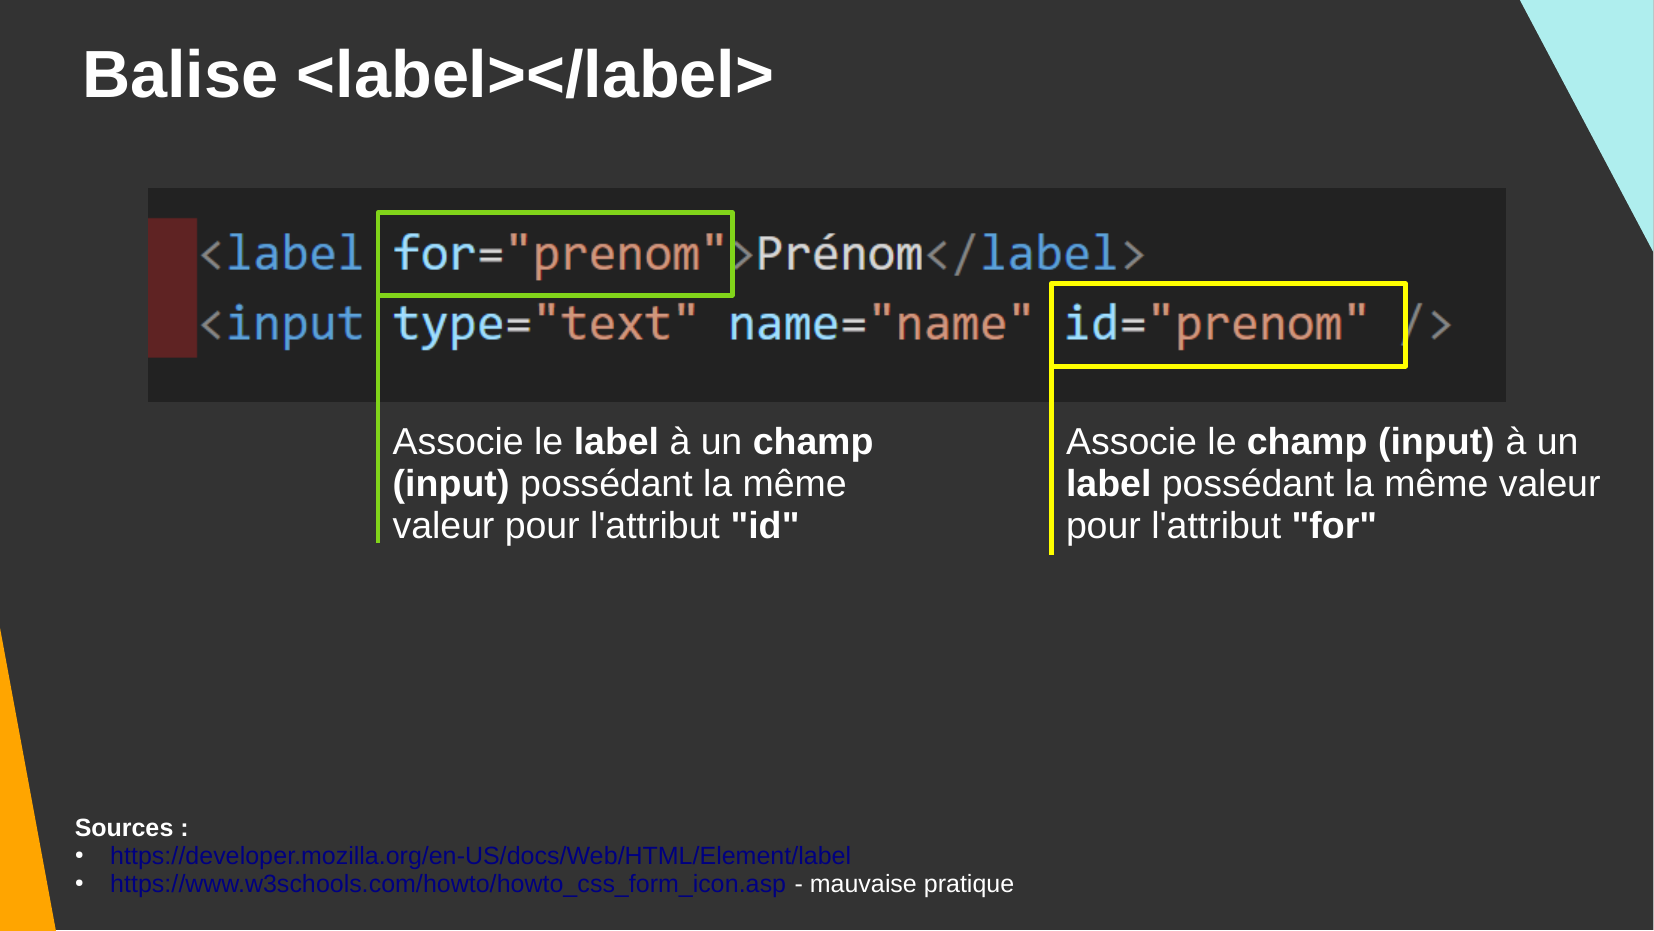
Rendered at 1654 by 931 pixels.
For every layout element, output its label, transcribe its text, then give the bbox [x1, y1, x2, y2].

picture [380, 215, 730, 293]
text_box [0, 627, 56, 931]
text_box Associe le champ (input) à un label possédant la même valeur pour l'attribut "for" [1051, 413, 1619, 591]
picture [148, 188, 1506, 402]
text_box Sources : https://developer.mozilla.org/en-US/docs/Web/HTML/Element/label https://www.w3schools.com/howto/howto_css_form_icon.asp - mauvaise pratique [60, 806, 1546, 931]
title Balise <label></label> [82, 37, 1571, 114]
text_box Associe le label à un champ (input) possédant la même valeur pour l'attribut "id" [377, 413, 945, 555]
text_box [1519, 0, 1654, 254]
picture [1054, 286, 1403, 364]
